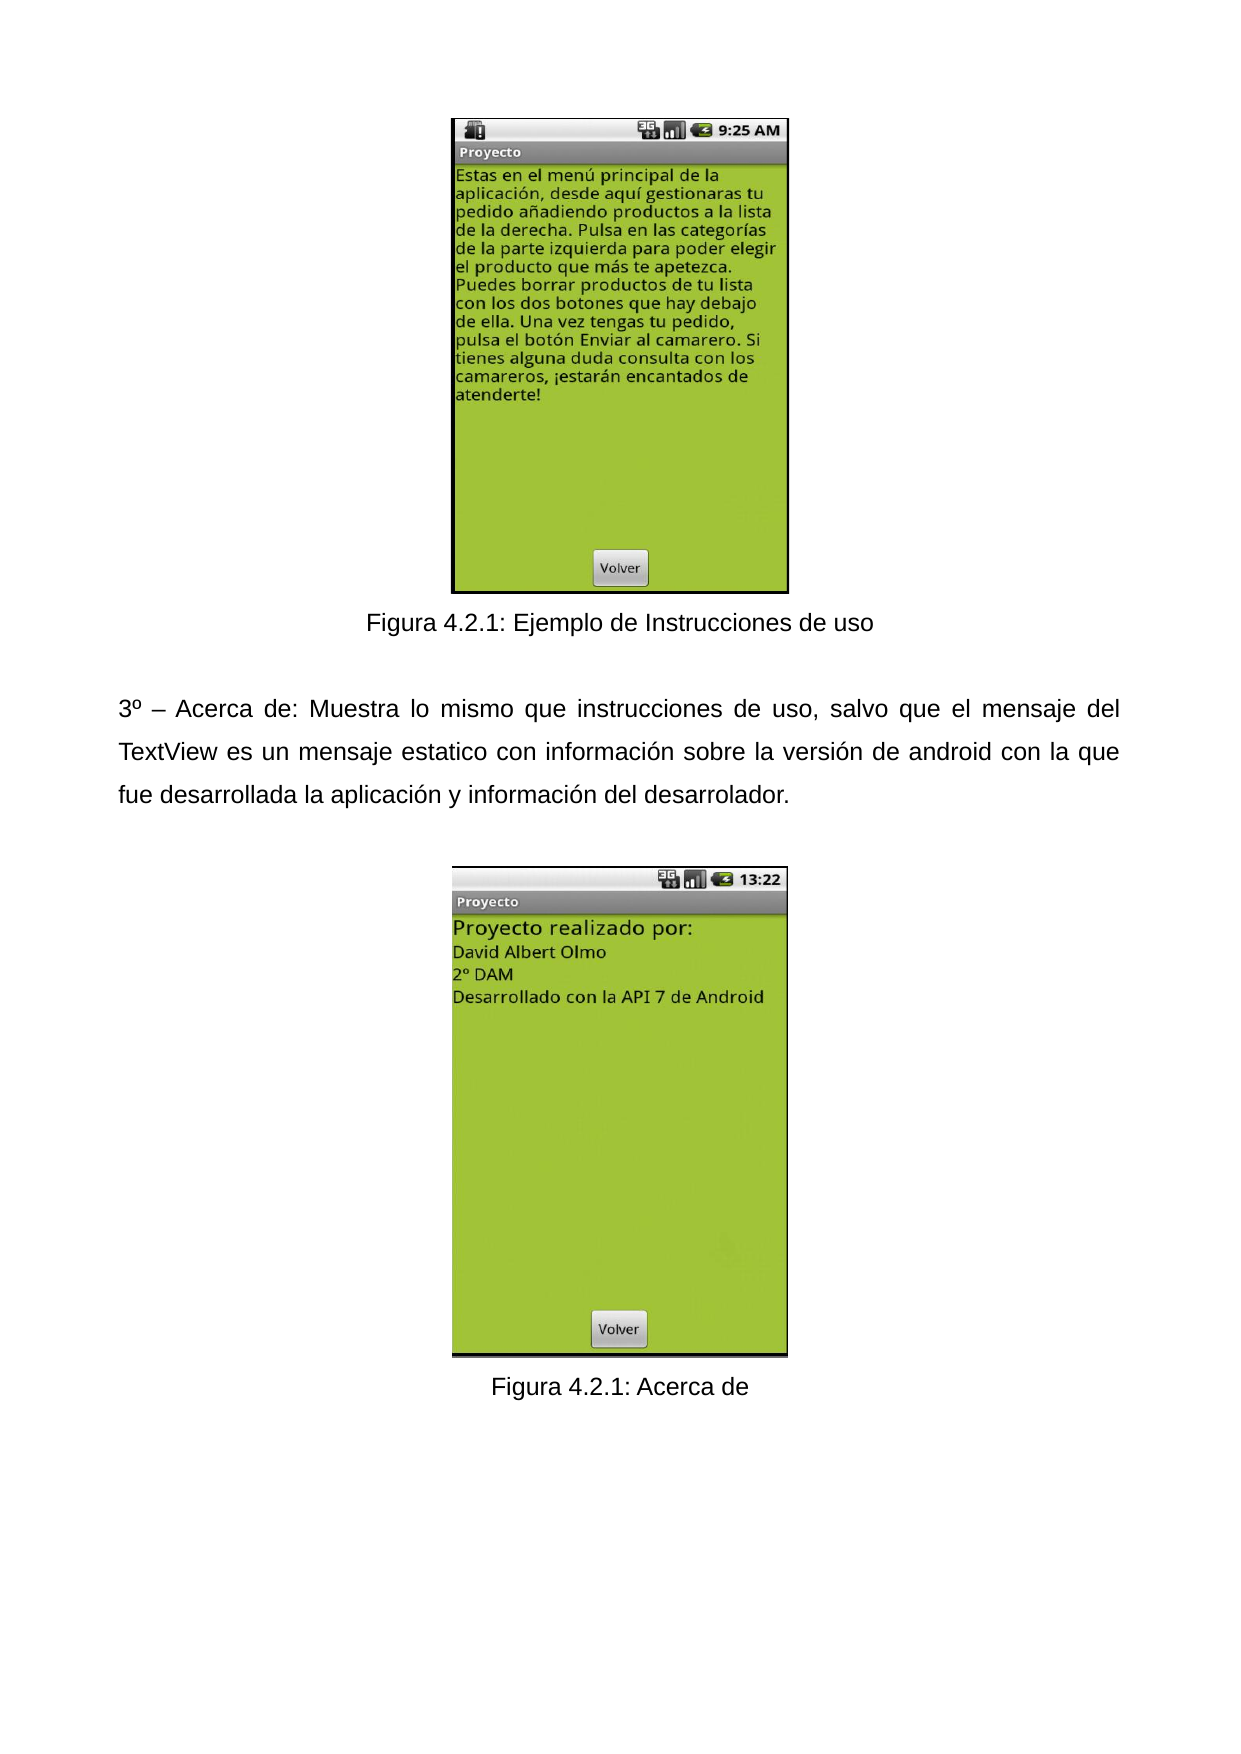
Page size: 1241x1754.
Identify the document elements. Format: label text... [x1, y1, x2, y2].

picture [452, 866, 788, 1358]
text Figura 4.2.1: Ejemplo de Instrucciones de uso [118, 594, 1122, 637]
picture [450, 118, 790, 594]
text Figura 4.2.1: Acerca de [118, 1358, 1122, 1401]
text 3º – Acerca de: Muestra lo mismo que instrucciones de uso, salvo que el mensaje del TextView es un mensaje estatico con información sobre la versión de android con la que fue desarrollada la aplicación y información del desarrolador. [118, 694, 1122, 809]
